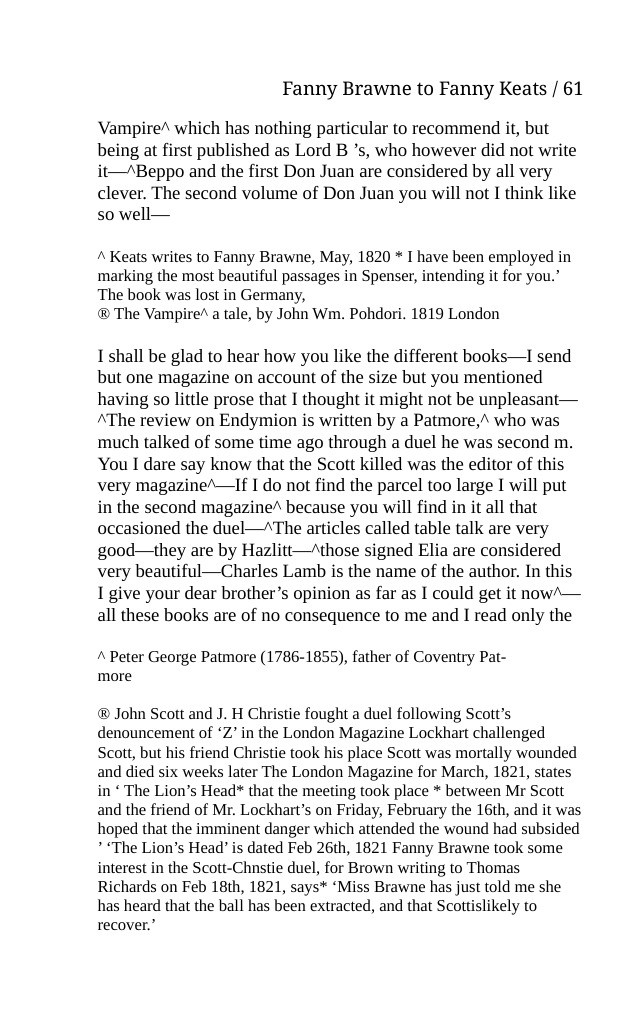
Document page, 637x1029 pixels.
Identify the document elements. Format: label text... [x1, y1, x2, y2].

text ^ Keats writes to Fanny Brawne, May, 1820 * I have been employed in marking the most beautiful passages in Spenser, intending it for you.’ The book was lost in Germany, [97, 246, 583, 304]
text ® John Scott and J. H Christie fought a duel following Scott’s [97, 704, 583, 723]
text denouncement of ‘Z’ in the London Magazine Lockhart challenged Scott, but his friend Christie took his place Scott was mortally wounded and died six weeks later The London Magazine for March, 1821, states in ‘ The Lion’s Head* that the meeting took place * between Mr Scott and the friend of Mr. Lockhart’s on Friday, February the 16th, and it was hoped that the imminent danger which attended the wound had subsided ’ ‘The Lion’s Head’ is dated Feb 26th, 1821 Fanny Brawne took some interest in the Scott-Chnstie duel, for Brown writing to Thomas Richards on Feb 18th, 1821, says* ‘Miss Brawne has just told me she has heard that the ball has been extracted, and that Scottislikely to recover.’ [97, 723, 583, 934]
text Vampire^ which has nothing particular to recommend it, but being at first published as Lord B ’s, who however did not write it—^Beppo and the first Don Juan are considered by all very clever. The second volume of Don Juan you will not I think like so well— [97, 117, 583, 225]
text ® The Vampire^ a tale, by John Wm. Pohdori. 1819 London [97, 304, 583, 323]
text I shall be glad to hear how you like the different books—I send but one magazine on account of the size but you mentioned having so little prose that I thought it might not be unpleasant—^The review on Endymion is written by a Patmore,^ who was much talked of some time ago through a duel he was second m. You I dare say know that the Scott killed was the editor of this very magazine^—If I do not find the parcel too large I will put in the second magazine^ because you will find in it all that occasioned the duel—^The articles called table talk are very good—they are by Hazlitt—^those signed Elia are considered very beautiful—Charles Lamb is the name of the author. In this I give your dear brother’s opinion as far as I could get it now^—all these books are of no consequence to me and I read only the [97, 345, 583, 625]
text ^ Peter George Patmore (1786-1855), father of Coventry Pat- [97, 647, 583, 666]
text more [97, 666, 583, 685]
